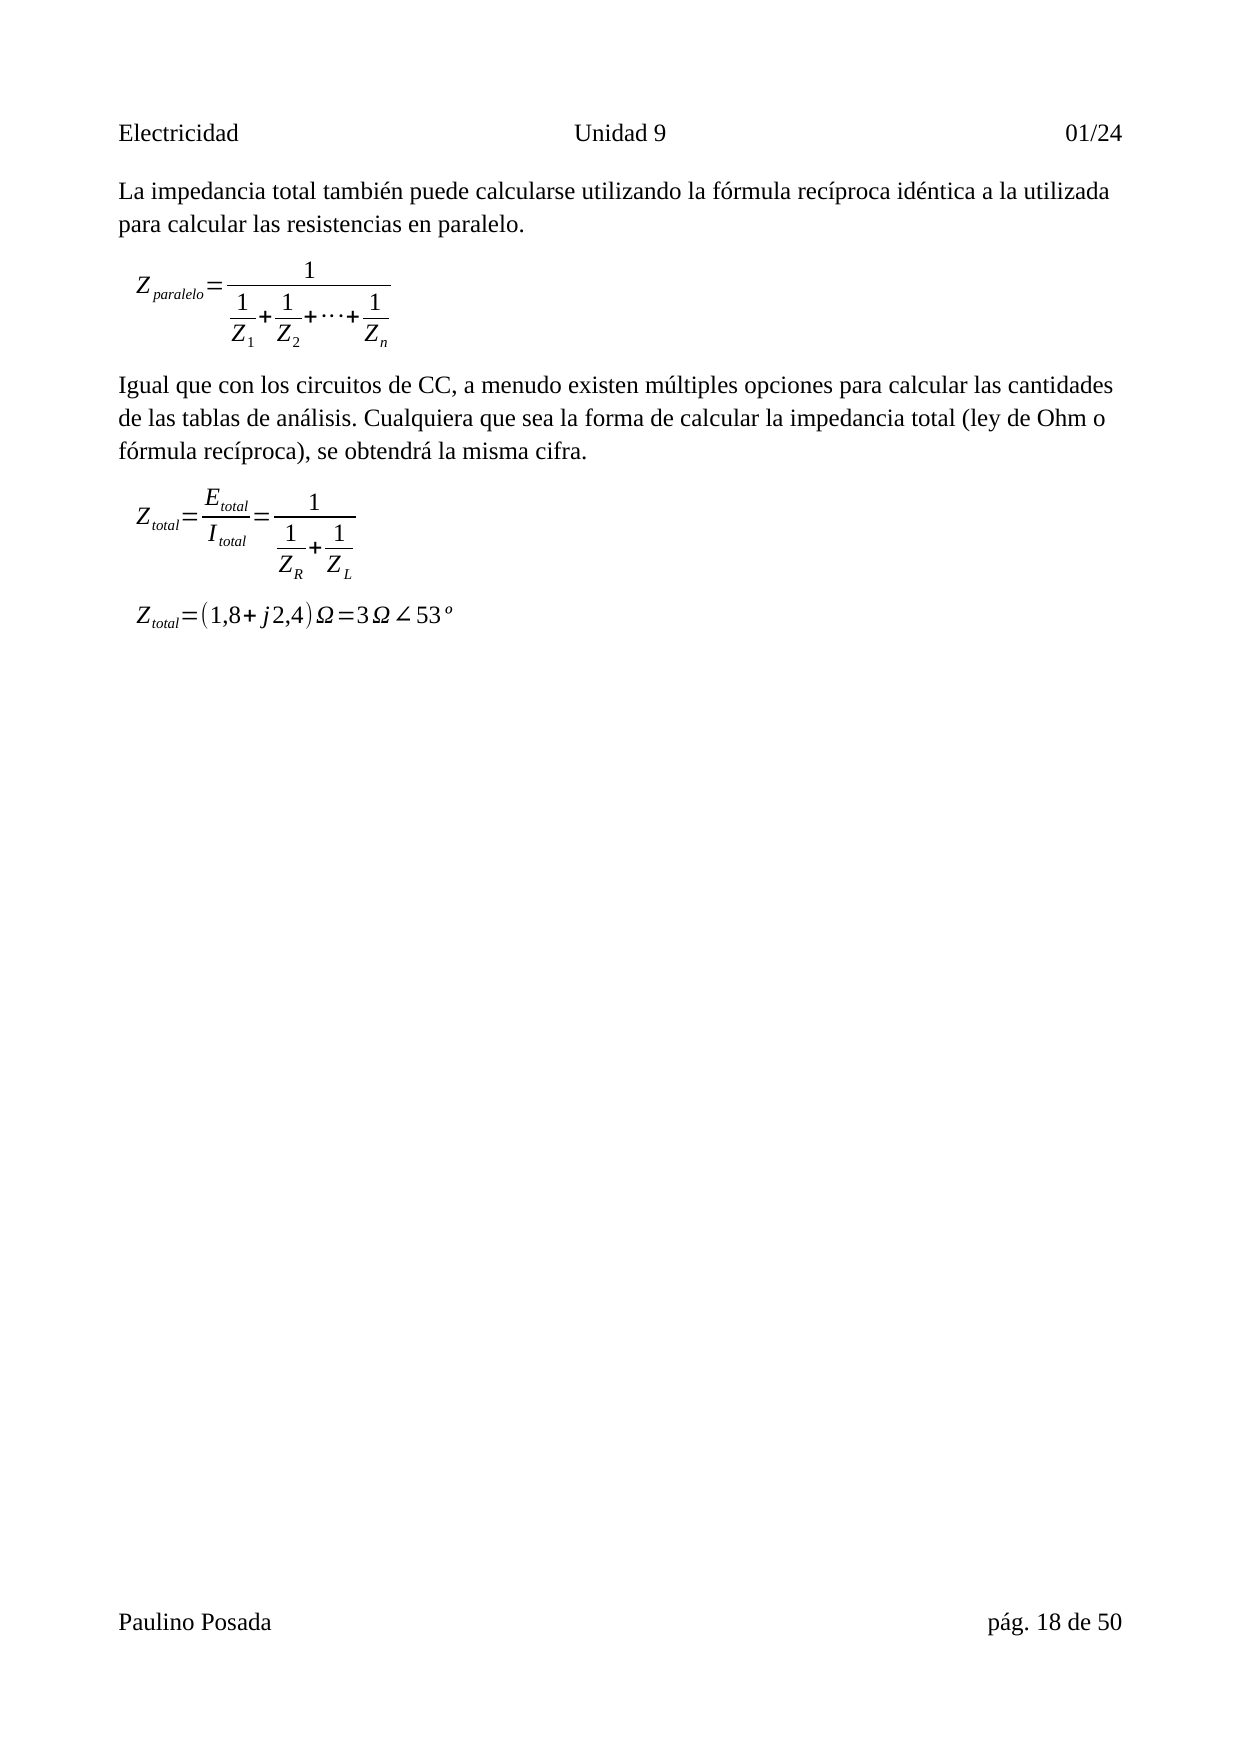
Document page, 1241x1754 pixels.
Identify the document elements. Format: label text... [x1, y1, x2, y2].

text La impedancia total también puede calcularse utilizando la fórmula recíproca idéntica a la utilizada para calcular las resistencias en paralelo. [118, 176, 1122, 238]
text Igual que con los circuitos de CC, a menudo existen múltiples opciones para calcular las cantidades de las tablas de análisis. Cualquiera que sea la forma de calcular la impedancia total (ley de Ohm o fórmula recíproca), se obtendrá la misma cifra. [118, 370, 1122, 465]
